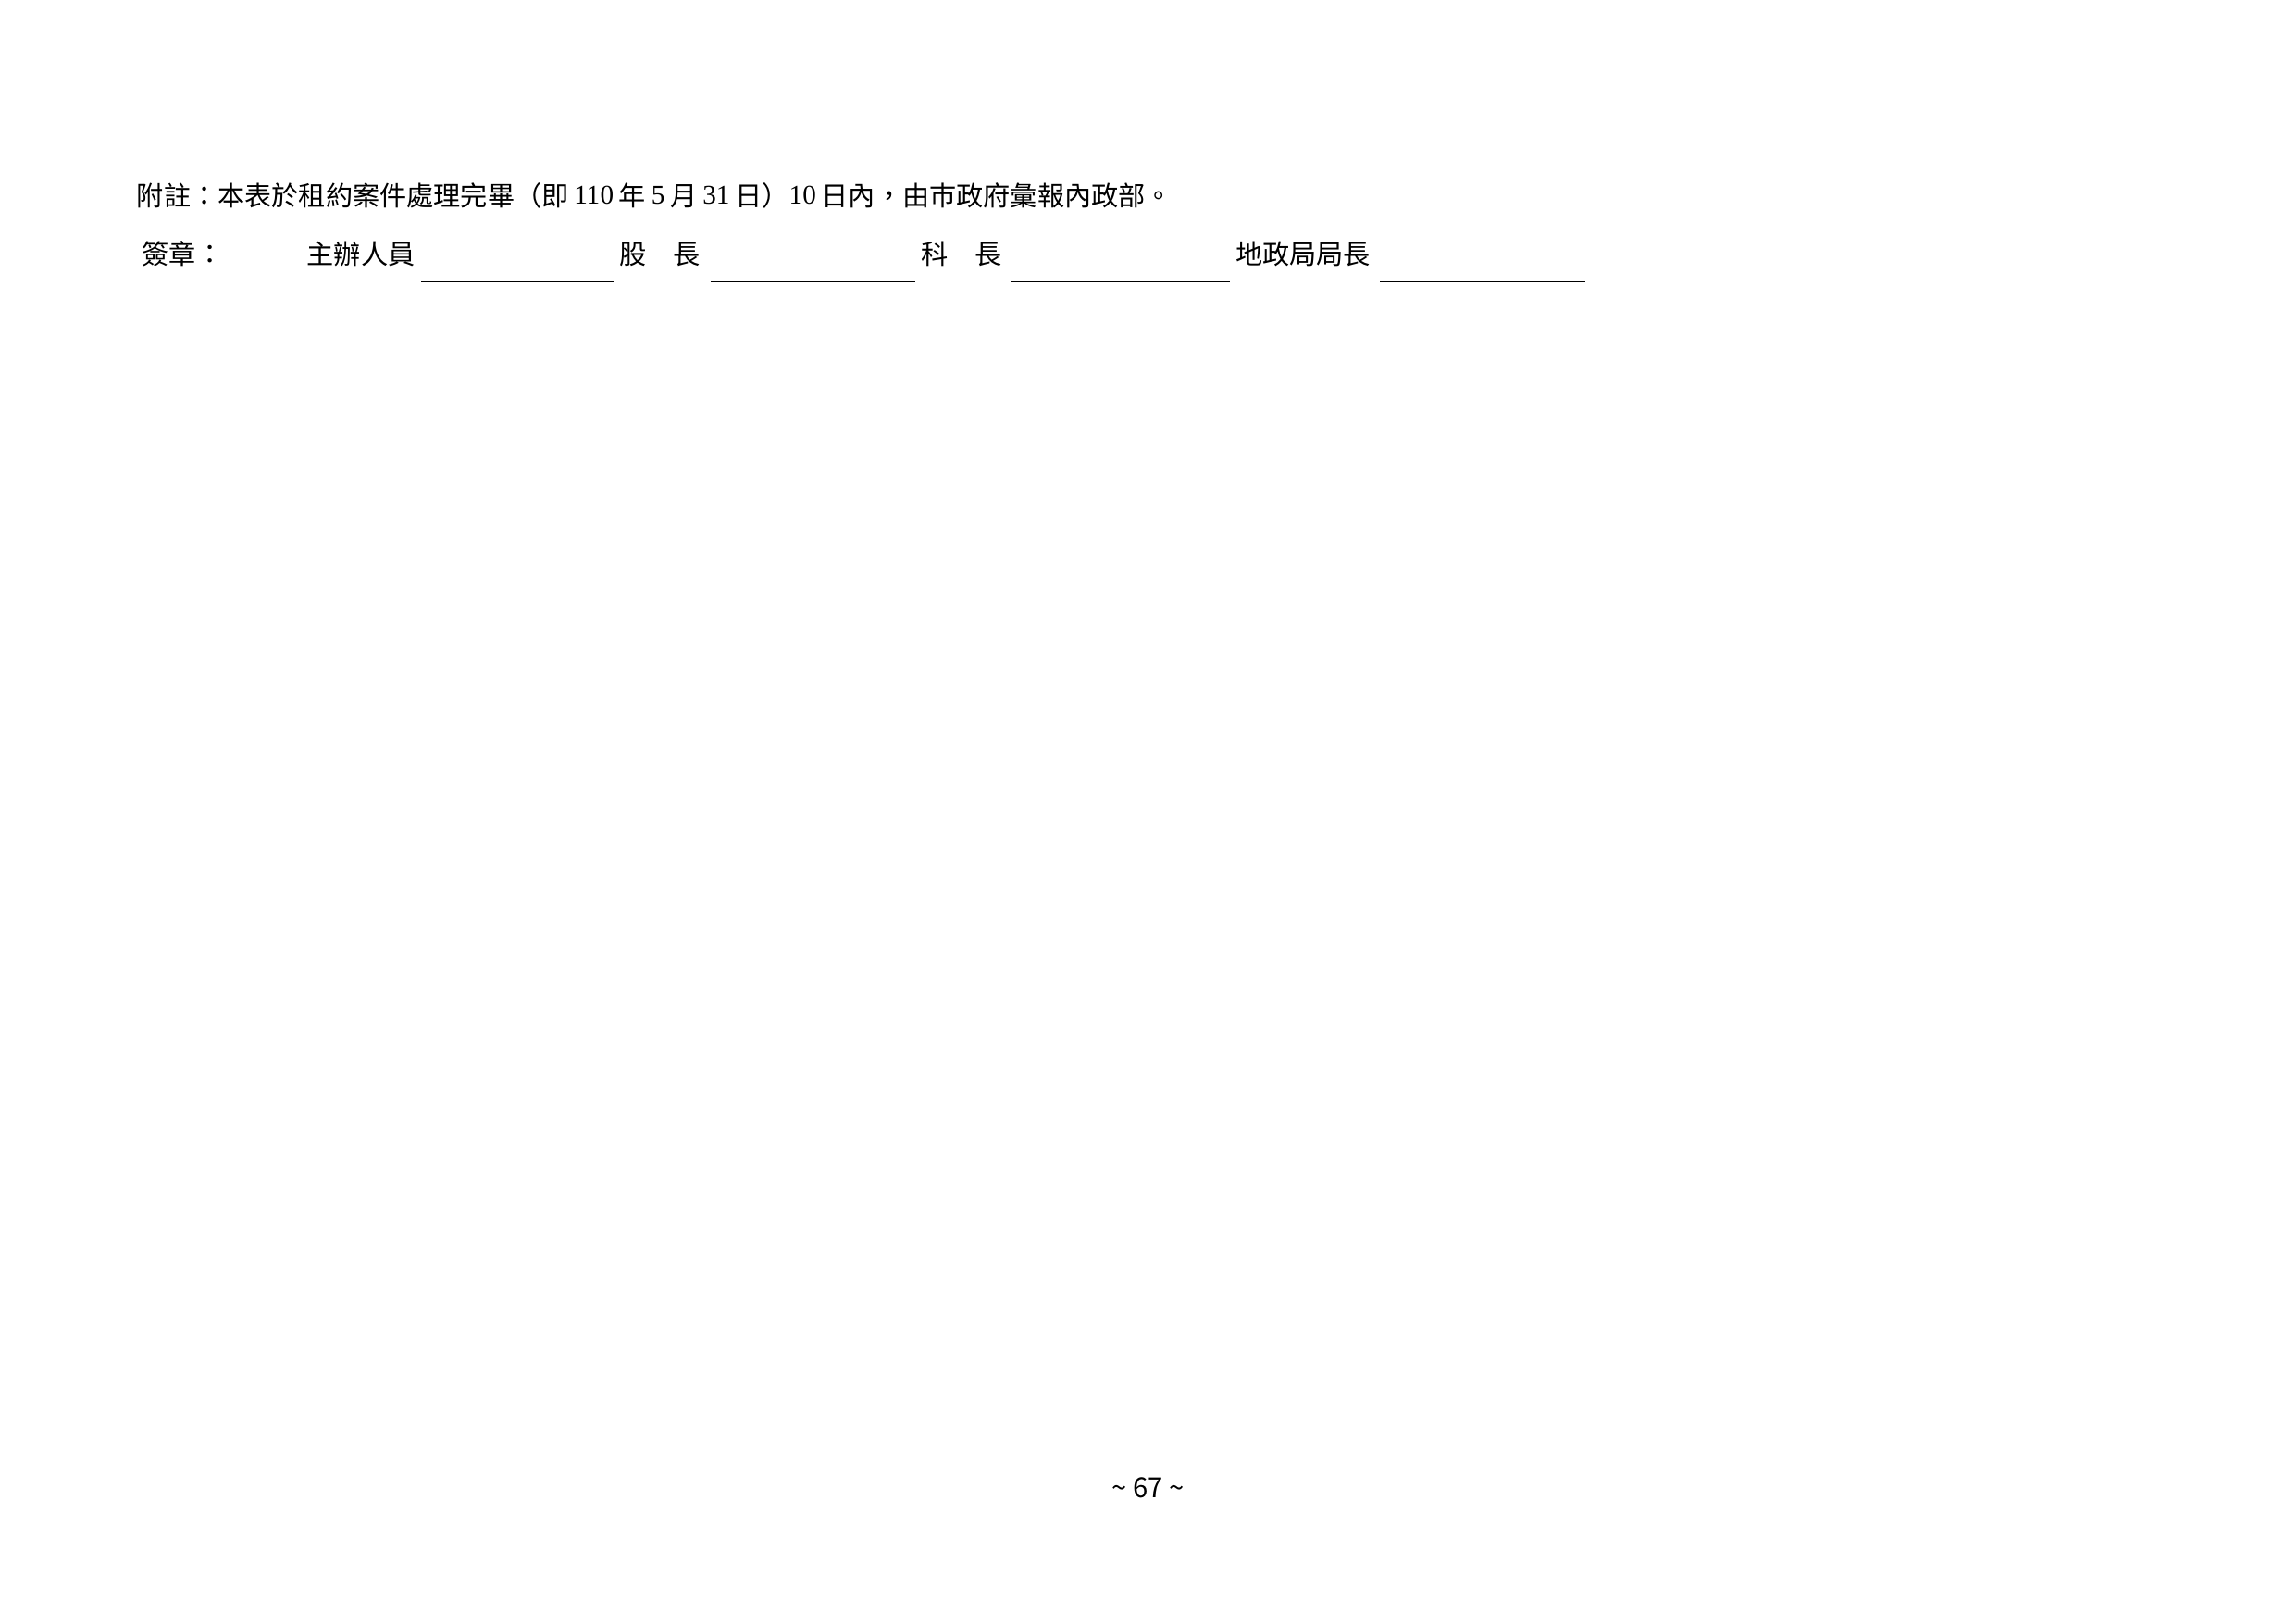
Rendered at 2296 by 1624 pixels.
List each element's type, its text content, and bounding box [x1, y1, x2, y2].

text 附註：本表於租約案件處理完畢（即110年5月31日）10日內，由巿政府彙報內政部。 [137, 165, 2156, 223]
table_header [1380, 223, 1585, 280]
table_header [1585, 223, 1654, 280]
table_header [711, 223, 915, 280]
table_header 主辦人員 [302, 223, 421, 280]
table_header 科 長 [915, 223, 1011, 280]
table_header 簽章： [137, 223, 302, 280]
table_header [1654, 223, 1899, 280]
table_header 地政局局長 [1230, 223, 1380, 280]
table_header [1011, 223, 1230, 280]
table_header [421, 223, 614, 280]
table_header 股 長 [614, 223, 711, 280]
